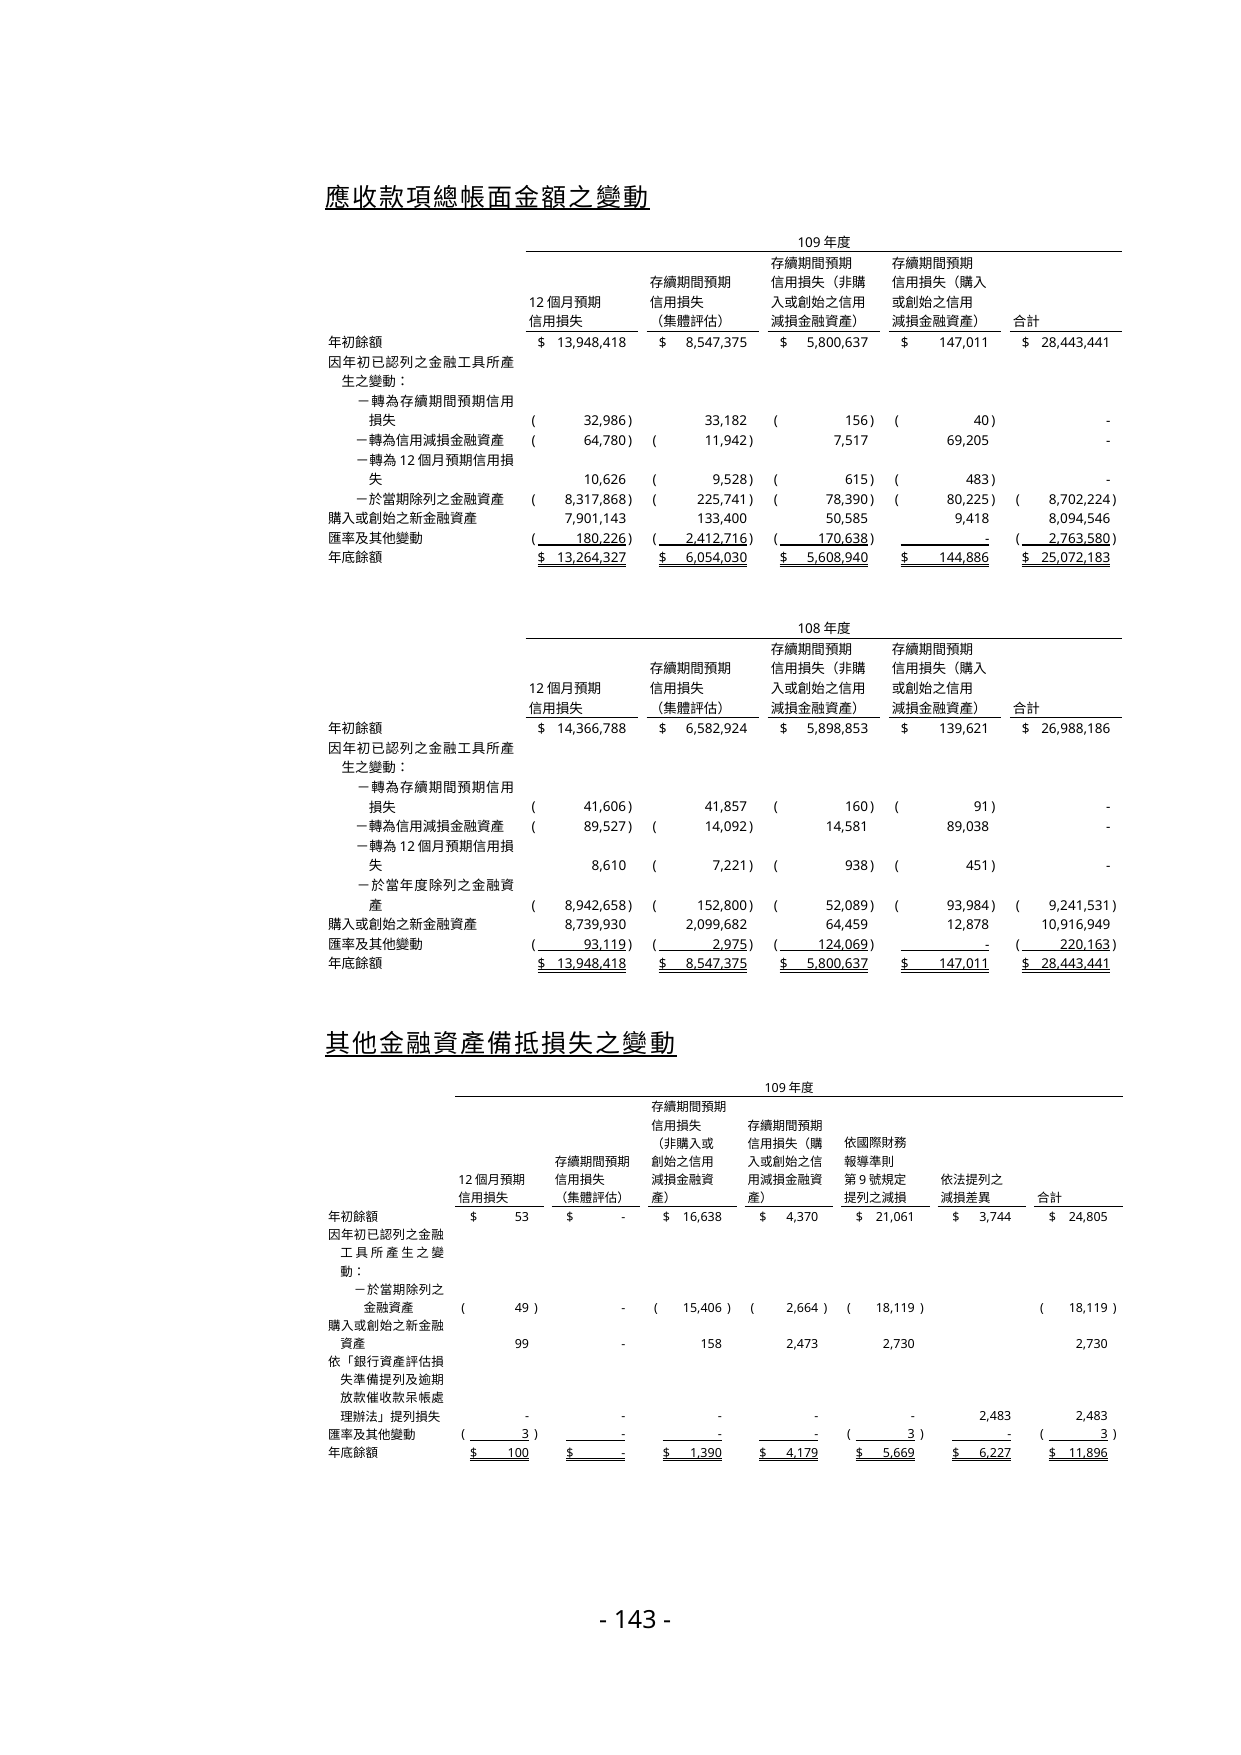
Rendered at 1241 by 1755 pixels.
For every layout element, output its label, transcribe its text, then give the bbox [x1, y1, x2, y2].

table_cell [517, 934, 526, 953]
table_cell [517, 953, 526, 973]
table_cell [759, 835, 768, 875]
table_cell ( 2,412,716 ) [647, 528, 759, 547]
table_cell - [1010, 835, 1122, 875]
table_cell [1026, 1316, 1034, 1352]
table_cell [930, 1206, 937, 1225]
table_cell [938, 1316, 1026, 1352]
table_cell [517, 449, 526, 488]
table_cell $ 147,011 [889, 953, 1001, 973]
table_cell 依國際財務 報導準則 第9號規定 提列之減損 [841, 1097, 929, 1206]
table_cell [447, 1352, 455, 1424]
table_cell [455, 1225, 544, 1279]
table_cell 存續期間預期 信用損失（購入 或創始之信用 減損金融資產） [889, 252, 1001, 331]
table_cell [759, 914, 768, 933]
table_cell [638, 835, 647, 875]
table_cell [1026, 1352, 1034, 1424]
table_cell 因年初已認列之金融工具所產生之變動： [325, 738, 517, 777]
table_cell [638, 816, 647, 835]
table_cell ( 451 ) [889, 835, 1001, 875]
table_cell [880, 639, 889, 717]
table_cell [833, 1352, 841, 1424]
table_cell [1001, 331, 1010, 351]
table_cell 12個月預期 信用損失 [526, 639, 638, 717]
table_cell [640, 1097, 648, 1206]
table_cell ( 7,221 ) [647, 835, 759, 875]
table_cell [1001, 777, 1010, 816]
table_header [517, 232, 526, 251]
table_cell [833, 1225, 841, 1279]
table_cell [930, 1443, 937, 1461]
table_cell 8,094,546 [1010, 508, 1122, 528]
table_cell ( 8,942,658 ) [526, 875, 638, 914]
table_cell 購入或創始之新金融資產 [325, 914, 517, 933]
table_cell $ 8,547,375 [647, 953, 759, 973]
table_cell - [1010, 390, 1122, 429]
table_cell $ 144,886 [889, 547, 1001, 567]
table_cell [1001, 914, 1010, 933]
table_cell 年底餘額 [325, 1443, 447, 1461]
table_cell [930, 1280, 937, 1316]
table_cell ( 483 ) [889, 449, 1001, 488]
table_cell [880, 449, 889, 488]
table_cell [517, 638, 526, 717]
table_cell [544, 1225, 552, 1279]
table_cell [517, 528, 526, 547]
table_cell $ 11,896 [1034, 1443, 1122, 1461]
table_cell 50,585 [768, 508, 880, 528]
table_cell [544, 1280, 552, 1316]
table_cell [737, 1280, 744, 1316]
table_cell [638, 547, 647, 567]
table_cell －轉為存續期間預期信用損失 [325, 390, 517, 429]
table_cell [1001, 547, 1010, 567]
table_cell [517, 717, 526, 737]
table_cell 合計 [1010, 252, 1122, 331]
table_cell [544, 1443, 552, 1461]
table_cell ( 52,089 ) [768, 875, 880, 914]
table_cell [768, 351, 880, 390]
table_cell [880, 351, 889, 390]
table_cell [544, 1097, 552, 1206]
table_cell [447, 1096, 455, 1206]
table_cell [647, 351, 759, 390]
table_cell $ 24,805 [1034, 1207, 1122, 1225]
table_cell ( 93,119 ) [526, 934, 638, 953]
table_cell - [889, 934, 1001, 953]
table_cell [880, 528, 889, 547]
table_cell ( 225,741 ) [647, 489, 759, 508]
table_cell - [1010, 449, 1122, 488]
table_cell [1001, 430, 1010, 449]
table_cell [1001, 953, 1010, 973]
table_cell －轉為12個月預期信用損失 [325, 449, 517, 488]
table_cell [930, 1097, 937, 1206]
table_header 109年度 [455, 1078, 1122, 1096]
table_cell 因年初已認列之金融工具所產生之變動： [325, 351, 517, 390]
table_header [517, 618, 526, 637]
table_cell [759, 449, 768, 488]
table_cell [638, 953, 647, 973]
table_cell [517, 489, 526, 508]
table_cell 依法提列之 減損差異 [938, 1097, 1026, 1206]
table_cell [930, 1316, 937, 1352]
table_cell ( 8,702,224 ) [1010, 489, 1122, 508]
table_cell $ 100 [455, 1443, 544, 1461]
table_cell －轉為信用減損金融資產 [325, 816, 517, 835]
table_cell [638, 777, 647, 816]
table_cell 14,581 [768, 816, 880, 835]
table_cell ( 78,390 ) [768, 489, 880, 508]
table_cell ( 180,226 ) [526, 528, 638, 547]
table_cell ( 41,606 ) [526, 777, 638, 816]
table_cell [1026, 1225, 1034, 1279]
table_cell 8,610 [526, 835, 638, 875]
table_cell [544, 1206, 552, 1225]
table_cell ( 64,780 ) [526, 430, 638, 449]
table_cell [737, 1206, 744, 1225]
table_cell －轉為信用減損金融資產 [325, 430, 517, 449]
table_cell [737, 1352, 744, 1424]
table_cell ( 9,241,531 ) [1010, 875, 1122, 914]
table_cell 合計 [1010, 639, 1122, 717]
table_cell [759, 738, 768, 777]
table_cell [1026, 1097, 1034, 1206]
table_cell [759, 953, 768, 973]
table_cell ( 49 ) [455, 1280, 544, 1316]
table_cell [447, 1425, 455, 1443]
table_cell [880, 777, 889, 816]
table_cell [759, 934, 768, 953]
table_cell [640, 1280, 648, 1316]
table_cell [737, 1425, 744, 1443]
table_cell [640, 1352, 648, 1424]
table_cell [1010, 738, 1122, 777]
table_cell $ 6,054,030 [647, 547, 759, 567]
table_cell ( 18,119 ) [1034, 1280, 1122, 1316]
table_cell [833, 1206, 841, 1225]
table_cell [638, 430, 647, 449]
table_cell [638, 390, 647, 429]
table_cell [638, 528, 647, 547]
table_cell [880, 331, 889, 351]
table_cell $ 4,179 [745, 1443, 833, 1461]
table_cell - [552, 1316, 640, 1352]
table_cell [1001, 390, 1010, 429]
table_cell ( 2,763,580 ) [1010, 528, 1122, 547]
table_cell $ 6,582,924 [647, 718, 759, 737]
table_cell $ 25,072,183 [1010, 547, 1122, 567]
table_cell $ 6,227 [938, 1443, 1026, 1461]
table_header [325, 618, 517, 637]
table_cell [930, 1425, 937, 1443]
table_cell [833, 1316, 841, 1352]
table_cell 2,483 [1034, 1352, 1122, 1424]
table_cell 年底餘額 [325, 953, 517, 973]
table_cell 年初餘額 [325, 331, 517, 351]
table_cell $ 13,948,418 [526, 953, 638, 973]
table_cell [517, 816, 526, 835]
table_cell [880, 430, 889, 449]
table_cell [325, 1096, 447, 1206]
table_cell ( 32,986 ) [526, 390, 638, 429]
table_cell [759, 777, 768, 816]
table_cell $ 8,547,375 [647, 332, 759, 351]
table_cell $ 14,366,788 [526, 718, 638, 737]
table_header [325, 232, 517, 251]
table_cell ( 124,069 ) [768, 934, 880, 953]
table_cell 8,739,930 [526, 914, 638, 933]
table_cell [447, 1443, 455, 1461]
table_cell 匯率及其他變動 [325, 934, 517, 953]
table_cell ( 9,528 ) [647, 449, 759, 488]
table_cell [1001, 528, 1010, 547]
table_cell [833, 1097, 841, 1206]
table_cell [759, 547, 768, 567]
table_cell [880, 738, 889, 777]
table_cell ( 938 ) [768, 835, 880, 875]
table_cell $ 5,608,940 [768, 547, 880, 567]
table_cell ( 89,527 ) [526, 816, 638, 835]
table_cell [1001, 816, 1010, 835]
table_cell [638, 875, 647, 914]
table_cell ( 156 ) [768, 390, 880, 429]
table_cell [737, 1316, 744, 1352]
table_cell [768, 738, 880, 777]
table_cell [517, 390, 526, 429]
table_cell - [552, 1425, 640, 1443]
table_cell 10,626 [526, 449, 638, 488]
table_cell ( 152,800 ) [647, 875, 759, 914]
table_cell 匯率及其他變動 [325, 1425, 447, 1443]
table_cell [517, 875, 526, 914]
table_cell $ 1,390 [648, 1443, 737, 1461]
table_cell 12個月預期 信用損失 [455, 1097, 544, 1206]
table_cell [880, 875, 889, 914]
table_cell [880, 953, 889, 973]
table_cell [447, 1206, 455, 1225]
table_cell - [552, 1280, 640, 1316]
table_cell [648, 1225, 737, 1279]
table_cell [517, 547, 526, 567]
table_cell 購入或創始之新金融資產 [325, 508, 517, 528]
table_cell ( 170,638 ) [768, 528, 880, 547]
table_cell [1001, 449, 1010, 488]
table_cell 存續期間預期信用損失 （非購入或 創始之信用 減損金融資產） [648, 1097, 737, 1206]
table_cell 因年初已認列之金融工具所產生之變動： [325, 1225, 447, 1279]
table_cell - [1010, 777, 1122, 816]
table_cell - [841, 1352, 929, 1424]
table_cell [930, 1225, 937, 1279]
table_cell －轉為12個月預期信用損失 [325, 835, 517, 875]
text 其他金融資產備抵損失之變動 [325, 1024, 1122, 1060]
table_cell [745, 1225, 833, 1279]
table_cell [1026, 1206, 1034, 1225]
table_cell [517, 835, 526, 875]
table_cell [1001, 738, 1010, 777]
table_cell ( 2,664 ) [745, 1280, 833, 1316]
table_cell $ 5,800,637 [768, 953, 880, 973]
table_cell 2,099,682 [647, 914, 759, 933]
table_cell ( 91 ) [889, 777, 1001, 816]
table_cell [880, 934, 889, 953]
table_cell [1010, 351, 1122, 390]
table_cell [640, 1225, 648, 1279]
table_cell 年初餘額 [325, 717, 517, 737]
table_cell ( 220,163 ) [1010, 934, 1122, 953]
table_cell [1001, 875, 1010, 914]
table_cell [880, 547, 889, 567]
table_cell [930, 1352, 937, 1424]
table_cell [1026, 1280, 1034, 1316]
table_cell [880, 390, 889, 429]
table_cell [638, 914, 647, 933]
table_cell [759, 717, 768, 737]
table_cell [638, 717, 647, 737]
table_cell [880, 508, 889, 528]
table_cell [889, 738, 1001, 777]
table_cell ( 93,984 ) [889, 875, 1001, 914]
table_cell [526, 738, 638, 777]
table_cell [638, 934, 647, 953]
table_cell [759, 489, 768, 508]
table_cell - [552, 1352, 640, 1424]
table_cell 41,857 [647, 777, 759, 816]
table_cell 33,182 [647, 390, 759, 429]
table_cell 存續期間預期 信用損失 （集體評估） [647, 639, 759, 717]
table_cell $ 139,621 [889, 718, 1001, 737]
table_cell [447, 1225, 455, 1279]
table_cell [737, 1225, 744, 1279]
table_cell [737, 1443, 744, 1461]
table_cell [841, 1225, 929, 1279]
table_cell [517, 738, 526, 777]
table_cell 133,400 [647, 508, 759, 528]
table_cell - [455, 1352, 544, 1424]
table_cell $ - [552, 1207, 640, 1225]
table_cell [638, 639, 647, 717]
table_cell 89,038 [889, 816, 1001, 835]
table_header 109年度 [526, 232, 1122, 251]
table_cell 10,916,949 [1010, 914, 1122, 933]
table_cell $ 28,443,441 [1010, 332, 1122, 351]
table_cell [759, 508, 768, 528]
table_cell ( 15,406 ) [648, 1280, 737, 1316]
table_cell 99 [455, 1316, 544, 1352]
table_cell [1001, 717, 1010, 737]
table_cell [1001, 934, 1010, 953]
table_cell [737, 1097, 744, 1206]
table_cell $ 28,443,441 [1010, 953, 1122, 973]
table_cell $ 26,988,186 [1010, 718, 1122, 737]
table_cell 158 [648, 1316, 737, 1352]
table_cell 2,483 [938, 1352, 1026, 1424]
table_cell [833, 1425, 841, 1443]
table_cell ( 80,225 ) [889, 489, 1001, 508]
table_cell [759, 430, 768, 449]
table_cell ( 615 ) [768, 449, 880, 488]
table_cell [1001, 508, 1010, 528]
table_cell [325, 251, 517, 331]
table_cell [759, 331, 768, 351]
table_cell [1001, 489, 1010, 508]
table_cell [833, 1443, 841, 1461]
table_cell [638, 489, 647, 508]
table_cell ( 18,119 ) [841, 1280, 929, 1316]
table_cell 購入或創始之新金融資產 [325, 1316, 447, 1352]
table_cell [759, 816, 768, 835]
table_cell $ 16,638 [648, 1207, 737, 1225]
table_cell 匯率及其他變動 [325, 528, 517, 547]
table_cell - [648, 1352, 737, 1424]
table_cell - [745, 1425, 833, 1443]
table_cell [880, 717, 889, 737]
table_cell 存續期間預期 信用損失（非購入或創始之信用 減損金融資產） [768, 639, 880, 717]
table_cell 存續期間預期 信用損失（非購入或創始之信用 減損金融資產） [768, 252, 880, 331]
table_cell [880, 252, 889, 331]
table_cell - [745, 1352, 833, 1424]
table_cell ( 40 ) [889, 390, 1001, 429]
table_cell 合計 [1034, 1097, 1122, 1206]
table_cell [517, 777, 526, 816]
table_cell [880, 816, 889, 835]
table_cell －於當期除列之金融資產 [325, 1280, 447, 1316]
table_cell [552, 1225, 640, 1279]
table_cell [938, 1280, 1026, 1316]
table_cell 12,878 [889, 914, 1001, 933]
table_cell [517, 331, 526, 351]
table_cell 12個月預期 信用損失 [526, 252, 638, 331]
table_cell 69,205 [889, 430, 1001, 449]
table_cell $ 4,370 [745, 1207, 833, 1225]
table_cell [544, 1425, 552, 1443]
table_cell [1034, 1225, 1122, 1279]
table_cell $ 3,744 [938, 1207, 1026, 1225]
table_cell 2,730 [841, 1316, 929, 1352]
table_cell ( 14,092 ) [647, 816, 759, 835]
table_cell [526, 351, 638, 390]
table_cell ( 3 ) [455, 1425, 544, 1443]
table_cell $ 5,898,853 [768, 718, 880, 737]
table_cell [1001, 351, 1010, 390]
table_cell [1001, 639, 1010, 717]
table_cell ( 3 ) [841, 1425, 929, 1443]
table_cell 7,517 [768, 430, 880, 449]
table_cell 年初餘額 [325, 1206, 447, 1225]
table_cell [938, 1225, 1026, 1279]
table_cell $ 13,264,327 [526, 547, 638, 567]
table_cell 2,473 [745, 1316, 833, 1352]
table_cell 64,459 [768, 914, 880, 933]
table_cell 7,901,143 [526, 508, 638, 528]
table_cell [517, 914, 526, 933]
table_cell [638, 351, 647, 390]
table_cell ( 8,317,868 ) [526, 489, 638, 508]
table_cell [1026, 1443, 1034, 1461]
table_cell [640, 1425, 648, 1443]
table_cell ( 160 ) [768, 777, 880, 816]
table_cell ( 11,942 ) [647, 430, 759, 449]
table_cell [880, 835, 889, 875]
table_cell [517, 430, 526, 449]
table_cell [889, 351, 1001, 390]
table_header 108年度 [526, 618, 1122, 637]
table_cell ( 2,975 ) [647, 934, 759, 953]
table_cell - [1010, 430, 1122, 449]
table_cell [1001, 835, 1010, 875]
table_cell [640, 1206, 648, 1225]
table_cell 9,418 [889, 508, 1001, 528]
table_cell [647, 738, 759, 777]
table_cell [1001, 252, 1010, 331]
table_cell [759, 390, 768, 429]
table_cell －轉為存續期間預期信用損失 [325, 777, 517, 816]
table_cell [759, 528, 768, 547]
table_cell －於當期除列之金融資產 [325, 489, 517, 508]
table_cell [638, 252, 647, 331]
table_cell [544, 1352, 552, 1424]
table_cell －於當年度除列之金融資產 [325, 875, 517, 914]
table_header [447, 1078, 455, 1096]
table_cell [517, 251, 526, 331]
table_header [325, 1078, 447, 1096]
table_cell - [889, 528, 1001, 547]
text 應收款項總帳面金額之變動 [325, 177, 1122, 213]
table_cell 年底餘額 [325, 547, 517, 567]
table_cell $ 21,061 [841, 1207, 929, 1225]
table_cell $ - [552, 1443, 640, 1461]
table_cell [759, 351, 768, 390]
table_cell [544, 1316, 552, 1352]
table_cell 存續期間預期 信用損失（購入 或創始之信用 減損金融資產） [889, 639, 1001, 717]
table_cell - [1010, 816, 1122, 835]
table_cell [447, 1280, 455, 1316]
table_cell 依「銀行資產評估損失準備提列及逾期放款催收款呆帳處理辦法」提列損失 [325, 1352, 447, 1424]
table_cell [638, 331, 647, 351]
table_cell [759, 875, 768, 914]
table_cell ( 3 ) [1034, 1425, 1122, 1443]
table_cell [447, 1316, 455, 1352]
table_cell 存續期間預期信用損失 （集體評估） [552, 1097, 640, 1206]
table_cell [325, 638, 517, 717]
table_cell [638, 449, 647, 488]
table_cell 2,730 [1034, 1316, 1122, 1352]
table_cell [517, 508, 526, 528]
table_cell [759, 252, 768, 331]
table_cell [833, 1280, 841, 1316]
table_cell 存續期間預期信用損失（購入或創始之信用減損金融資產） [745, 1097, 833, 1206]
table_cell $ 5,800,637 [768, 332, 880, 351]
table_cell [638, 738, 647, 777]
table_cell [517, 351, 526, 390]
table_cell [638, 508, 647, 528]
table_cell 存續期間預期 信用損失 （集體評估） [647, 252, 759, 331]
table_cell $ 5,669 [841, 1443, 929, 1461]
table_cell [880, 914, 889, 933]
table_cell $ 13,948,418 [526, 332, 638, 351]
table_cell - [648, 1425, 737, 1443]
table_cell [759, 639, 768, 717]
table_cell [640, 1443, 648, 1461]
table_cell - [938, 1425, 1026, 1443]
table_cell $ 147,011 [889, 332, 1001, 351]
table_cell [640, 1316, 648, 1352]
table_cell $ 53 [455, 1207, 544, 1225]
table_cell [1026, 1425, 1034, 1443]
table_cell [880, 489, 889, 508]
